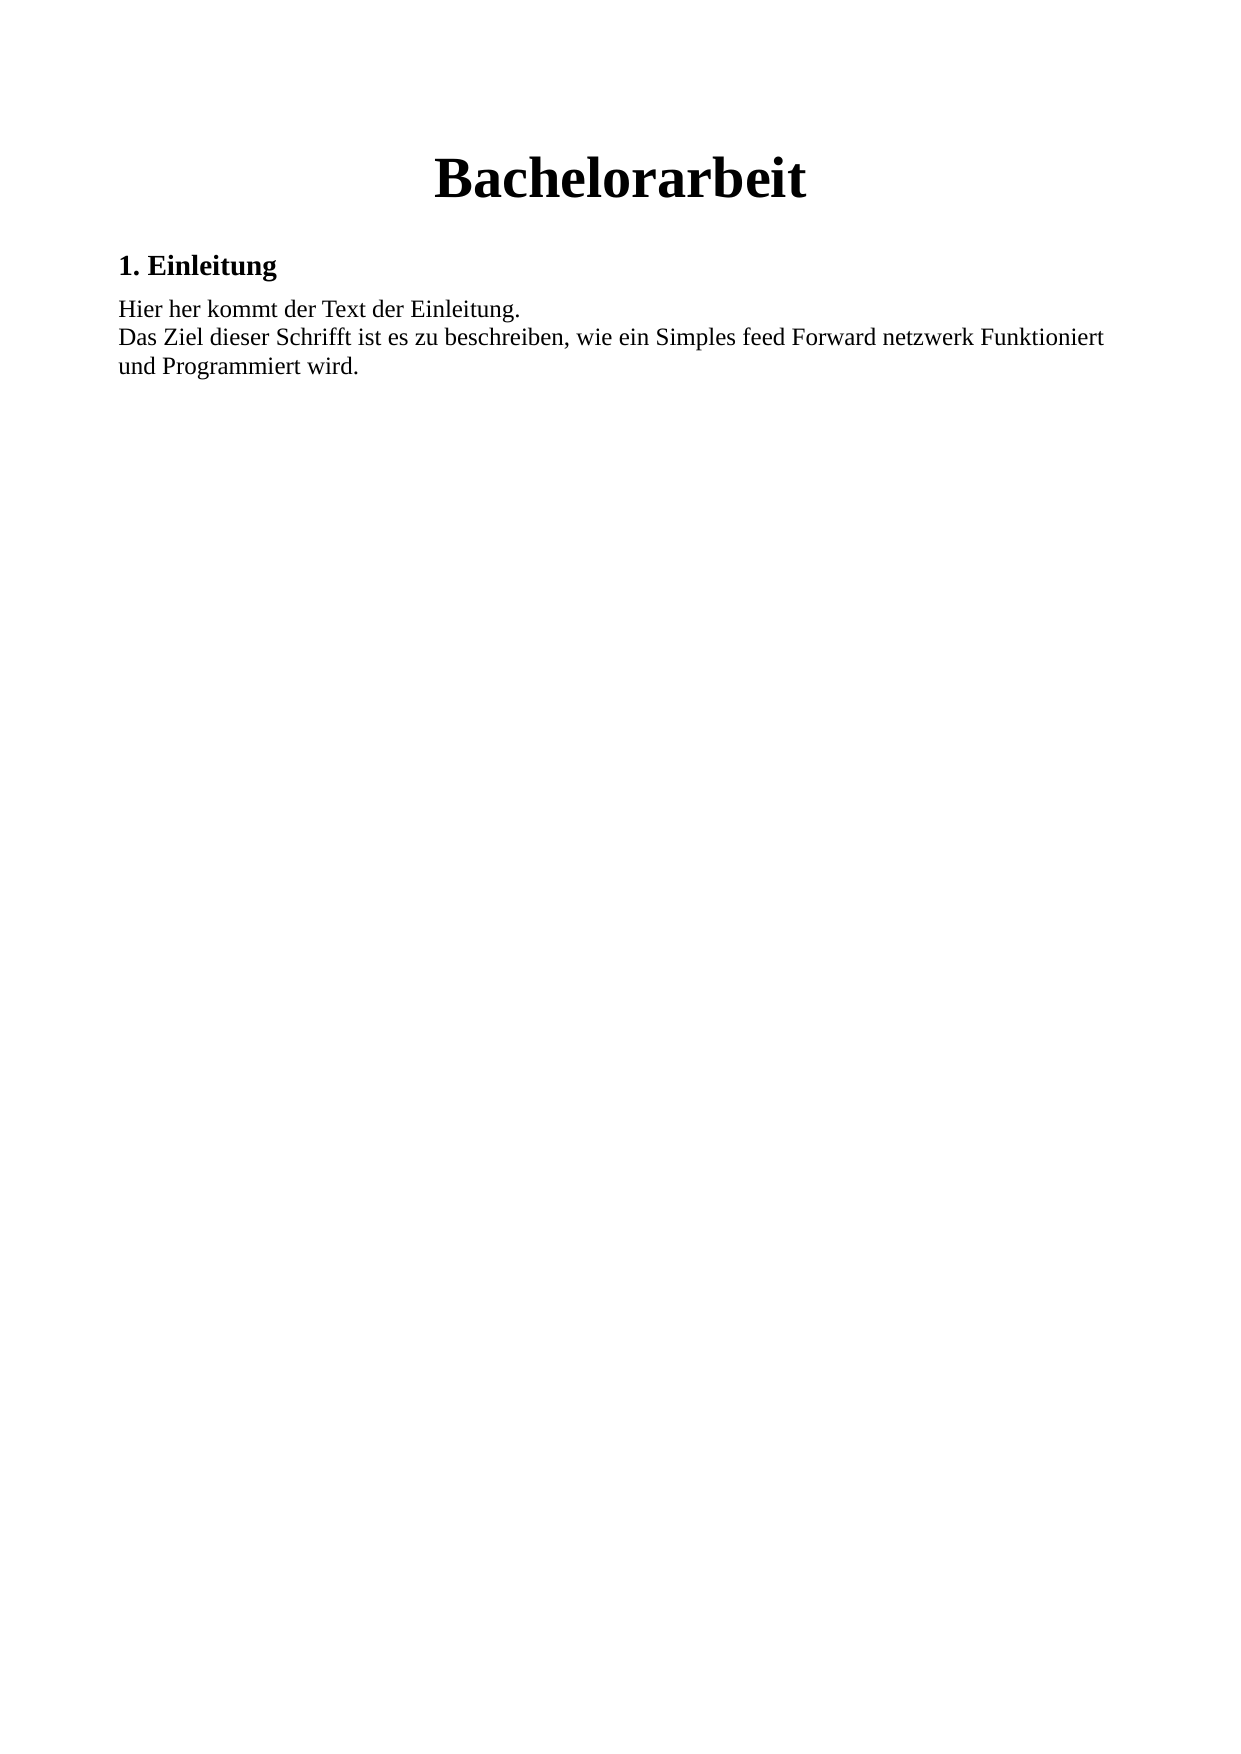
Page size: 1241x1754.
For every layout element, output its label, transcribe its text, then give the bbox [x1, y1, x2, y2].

subtitle 1. Einleitung [118, 248, 1122, 281]
title Bachelorarbeit [118, 143, 1122, 210]
text Hier her kommt der Text der Einleitung. Das Ziel dieser Schrifft ist es zu beschreiben, wie ein Simples feed Forward netzwerk Funktioniert und Programmiert wird. [118, 294, 1122, 380]
